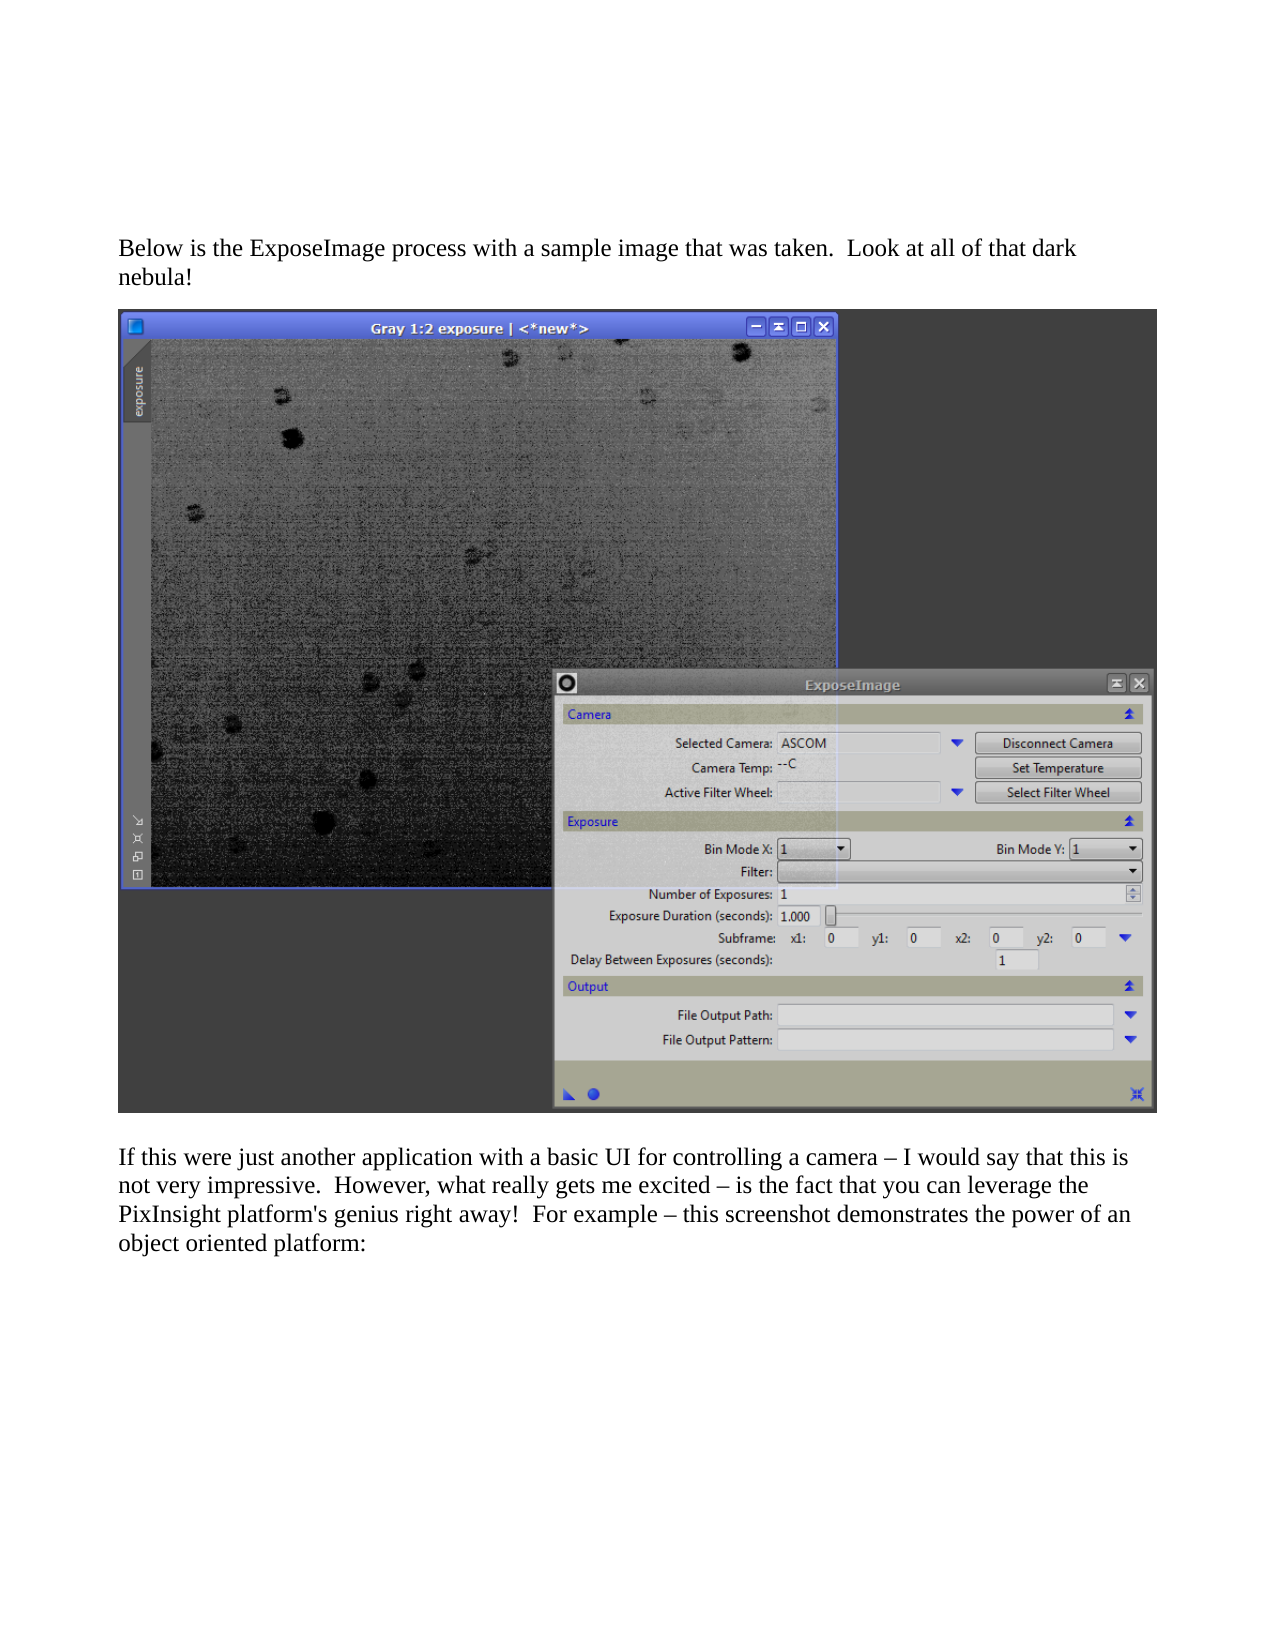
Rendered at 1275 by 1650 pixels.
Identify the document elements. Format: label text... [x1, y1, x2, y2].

text Below is the ExposeImage process with a sample image that was taken. Look at all of that dark nebula! [118, 233, 1157, 291]
text If this were just another application with a basic UI for controlling a camera – I would say that this is not very impressive. However, what really gets me excited – is the fact that you can leverage the PixInsight platform's genius right away! For example – this screenshot demonstrates the power of an object oriented platform: [118, 1142, 1157, 1257]
picture [118, 309, 1157, 1113]
